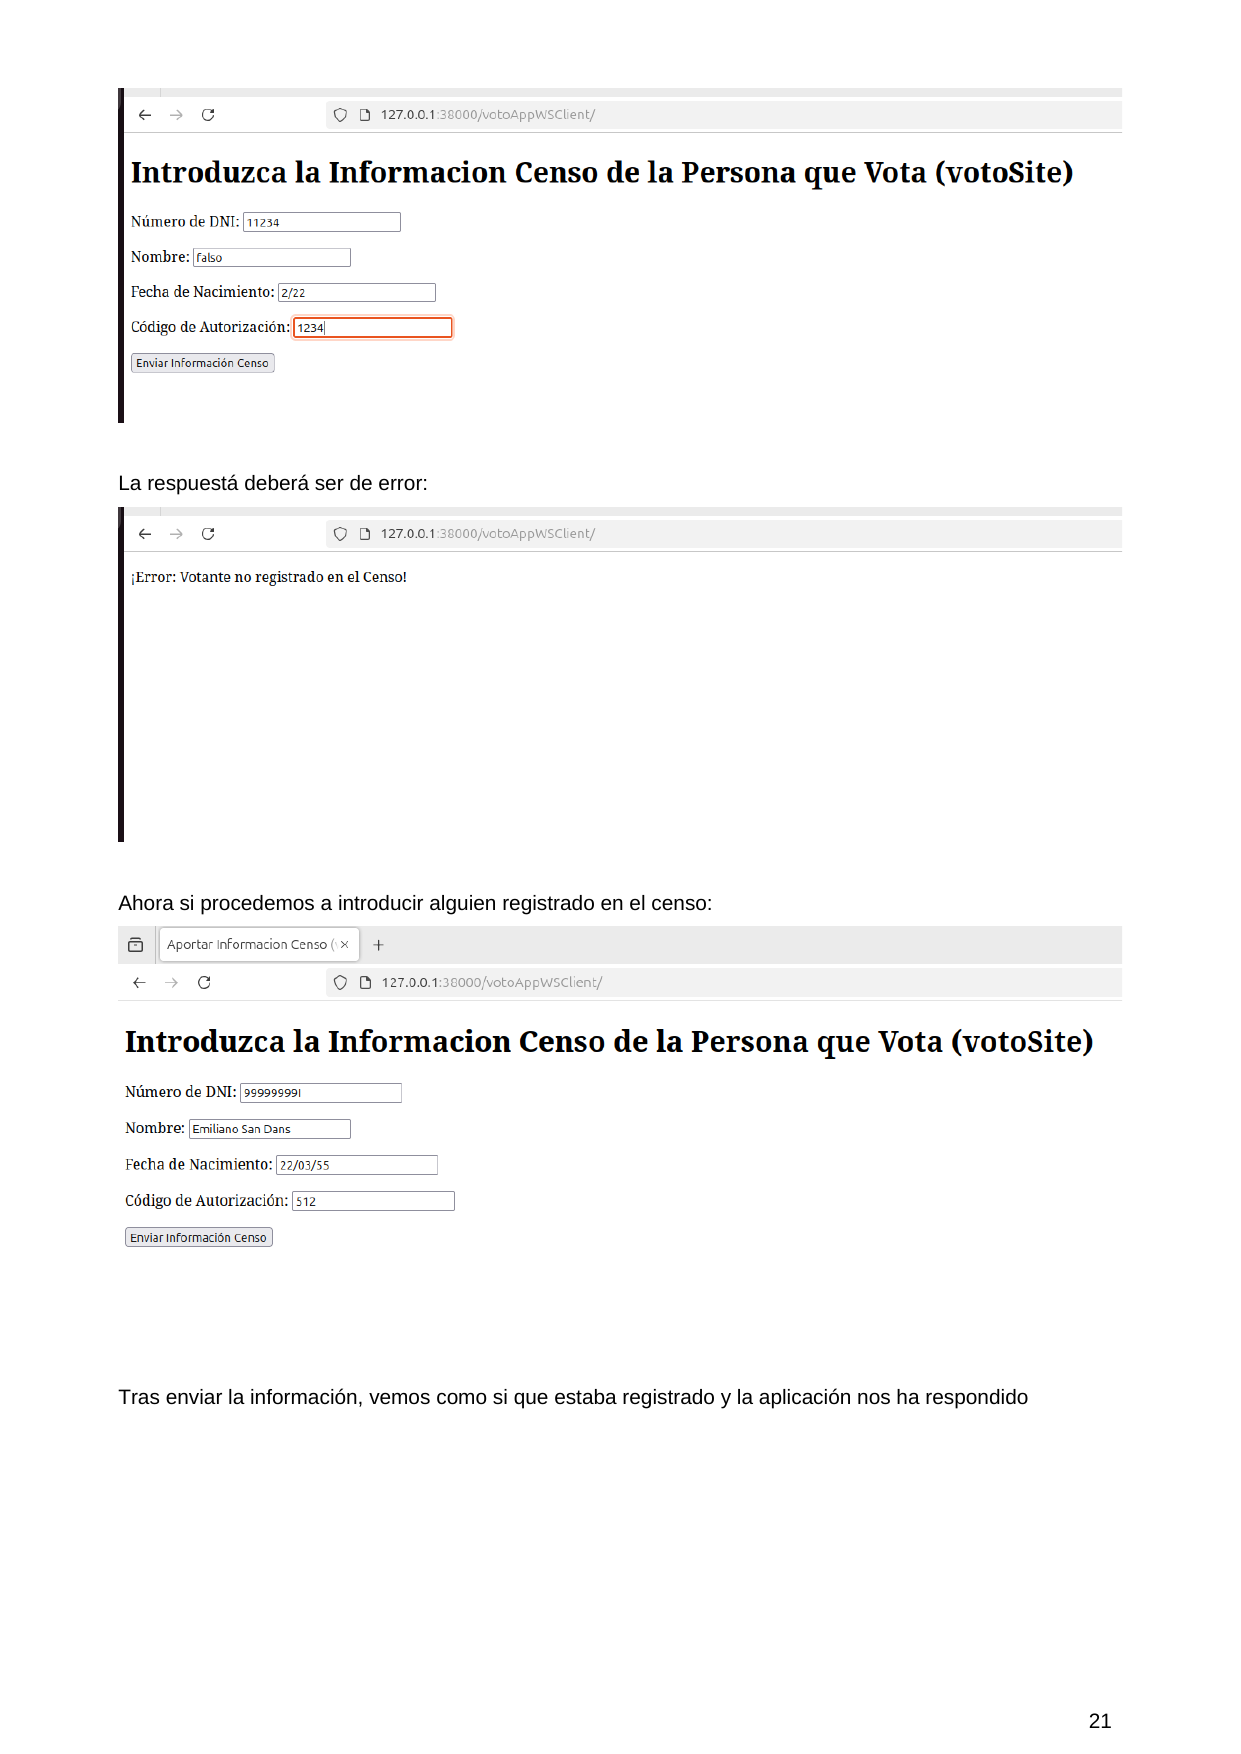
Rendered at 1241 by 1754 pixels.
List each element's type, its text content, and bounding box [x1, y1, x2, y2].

subtitle La respuestá deberá ser de error: [118, 471, 1122, 495]
picture [118, 926, 1123, 1300]
picture [118, 88, 1123, 423]
picture [118, 507, 1123, 842]
subtitle Tras enviar la información, vemos como si que estaba registrado y la aplicación nos ha respondido [118, 1385, 1122, 1409]
subtitle Ahora si procedemos a introducir alguien registrado en el censo: [118, 890, 1122, 914]
